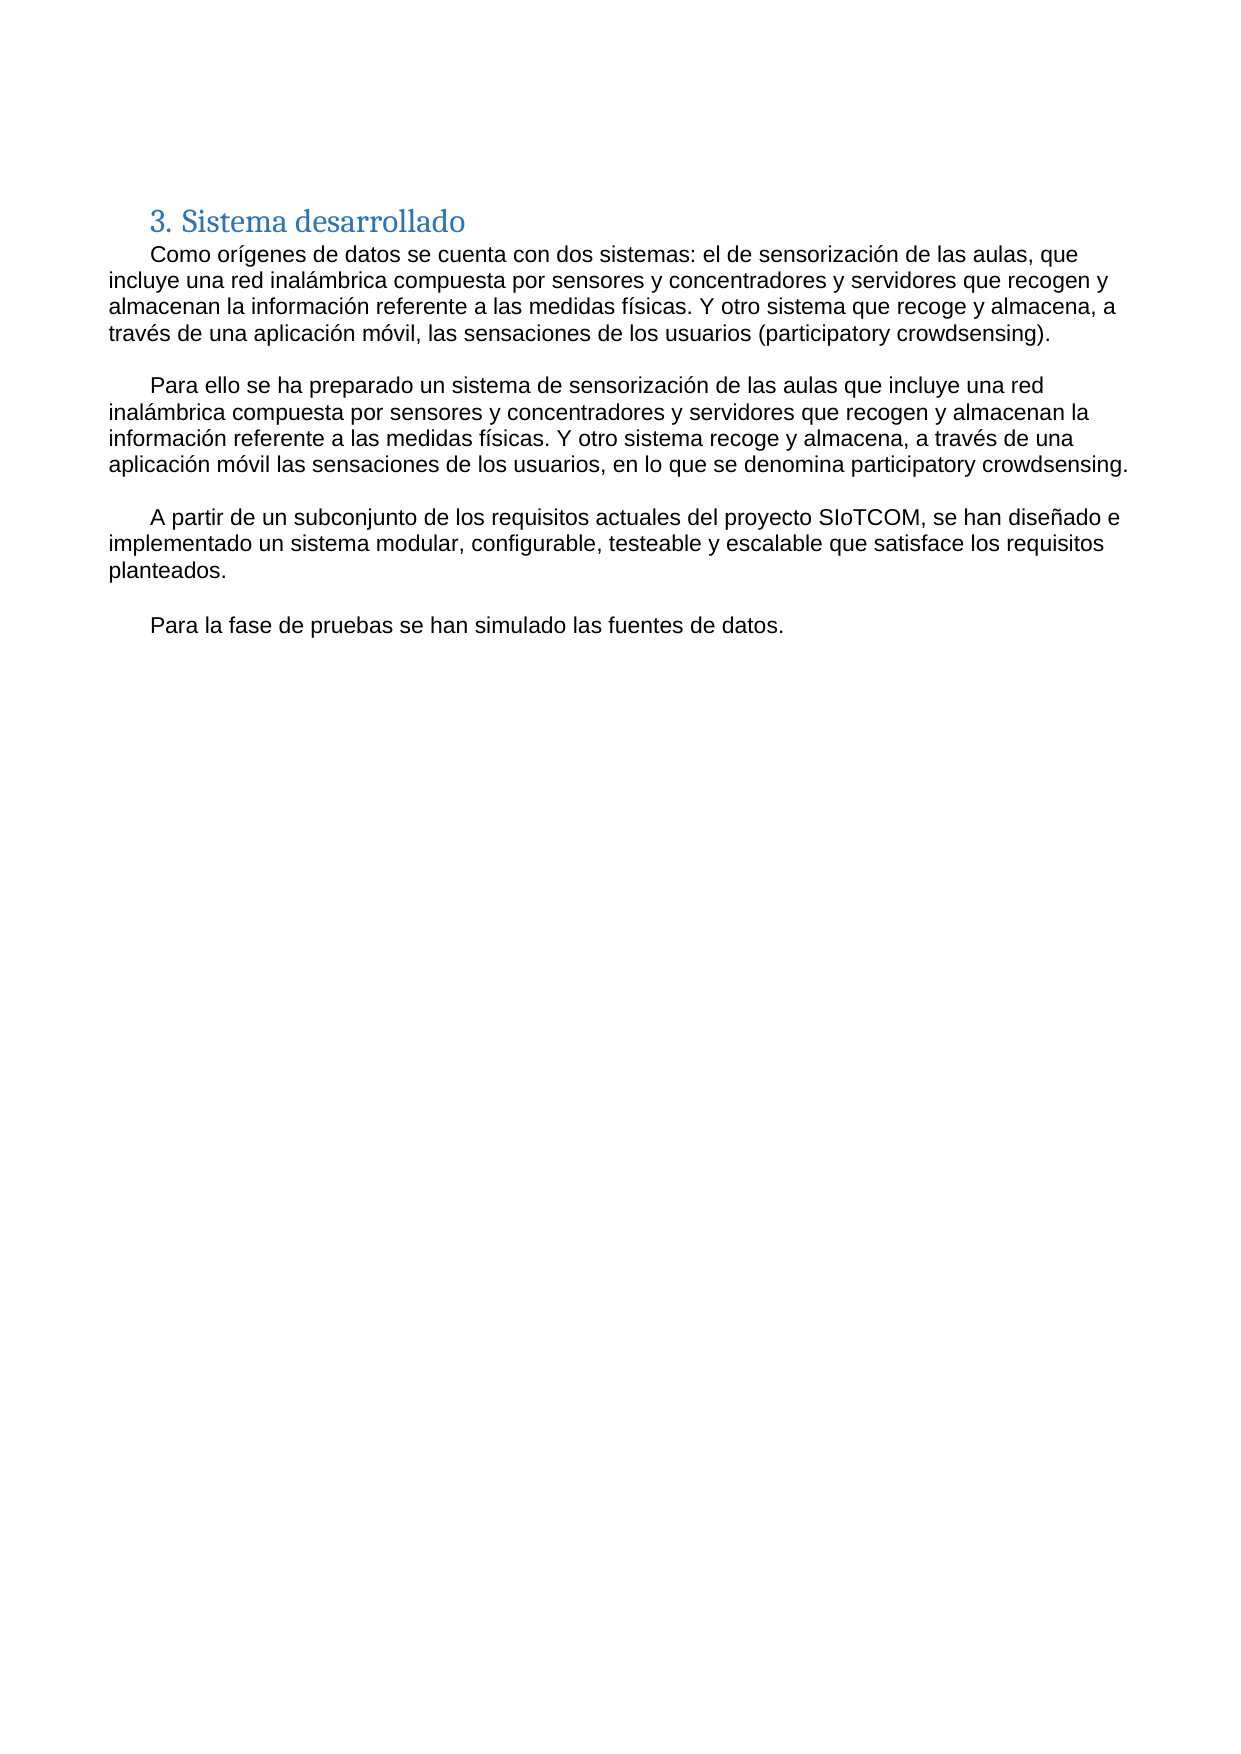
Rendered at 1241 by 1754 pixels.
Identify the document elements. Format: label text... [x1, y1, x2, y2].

text Para ello se ha preparado un sistema de sensorización de las aulas que incluye una red inalámbrica compuesta por sensores y concentradores y servidores que recogen y almacenan la información referente a las medidas físicas. Y otro sistema recoge y almacena, a través de una aplicación móvil las sensaciones de los usuarios, en lo que se denomina participatory crowdsensing. [108, 372, 1142, 478]
text Para la fase de pruebas se han simulado las fuentes de datos. [108, 612, 1142, 638]
text Como orígenes de datos se cuenta con dos sistemas: el de sensorización de las aulas, que incluye una red inalámbrica compuesta por sensores y concentradores y servidores que recogen y almacenan la información referente a las medidas físicas. Y otro sistema que recoge y almacena, a través de una aplicación móvil, las sensaciones de los usuarios (participatory crowdsensing). [108, 241, 1142, 346]
subtitle Sistema desarrollado [108, 202, 1142, 241]
text A partir de un subconjunto de los requisitos actuales del proyecto SIoTCOM, se han diseñado e implementado un sistema modular, configurable, testeable y escalable que satisface los requisitos planteados. [108, 504, 1142, 583]
